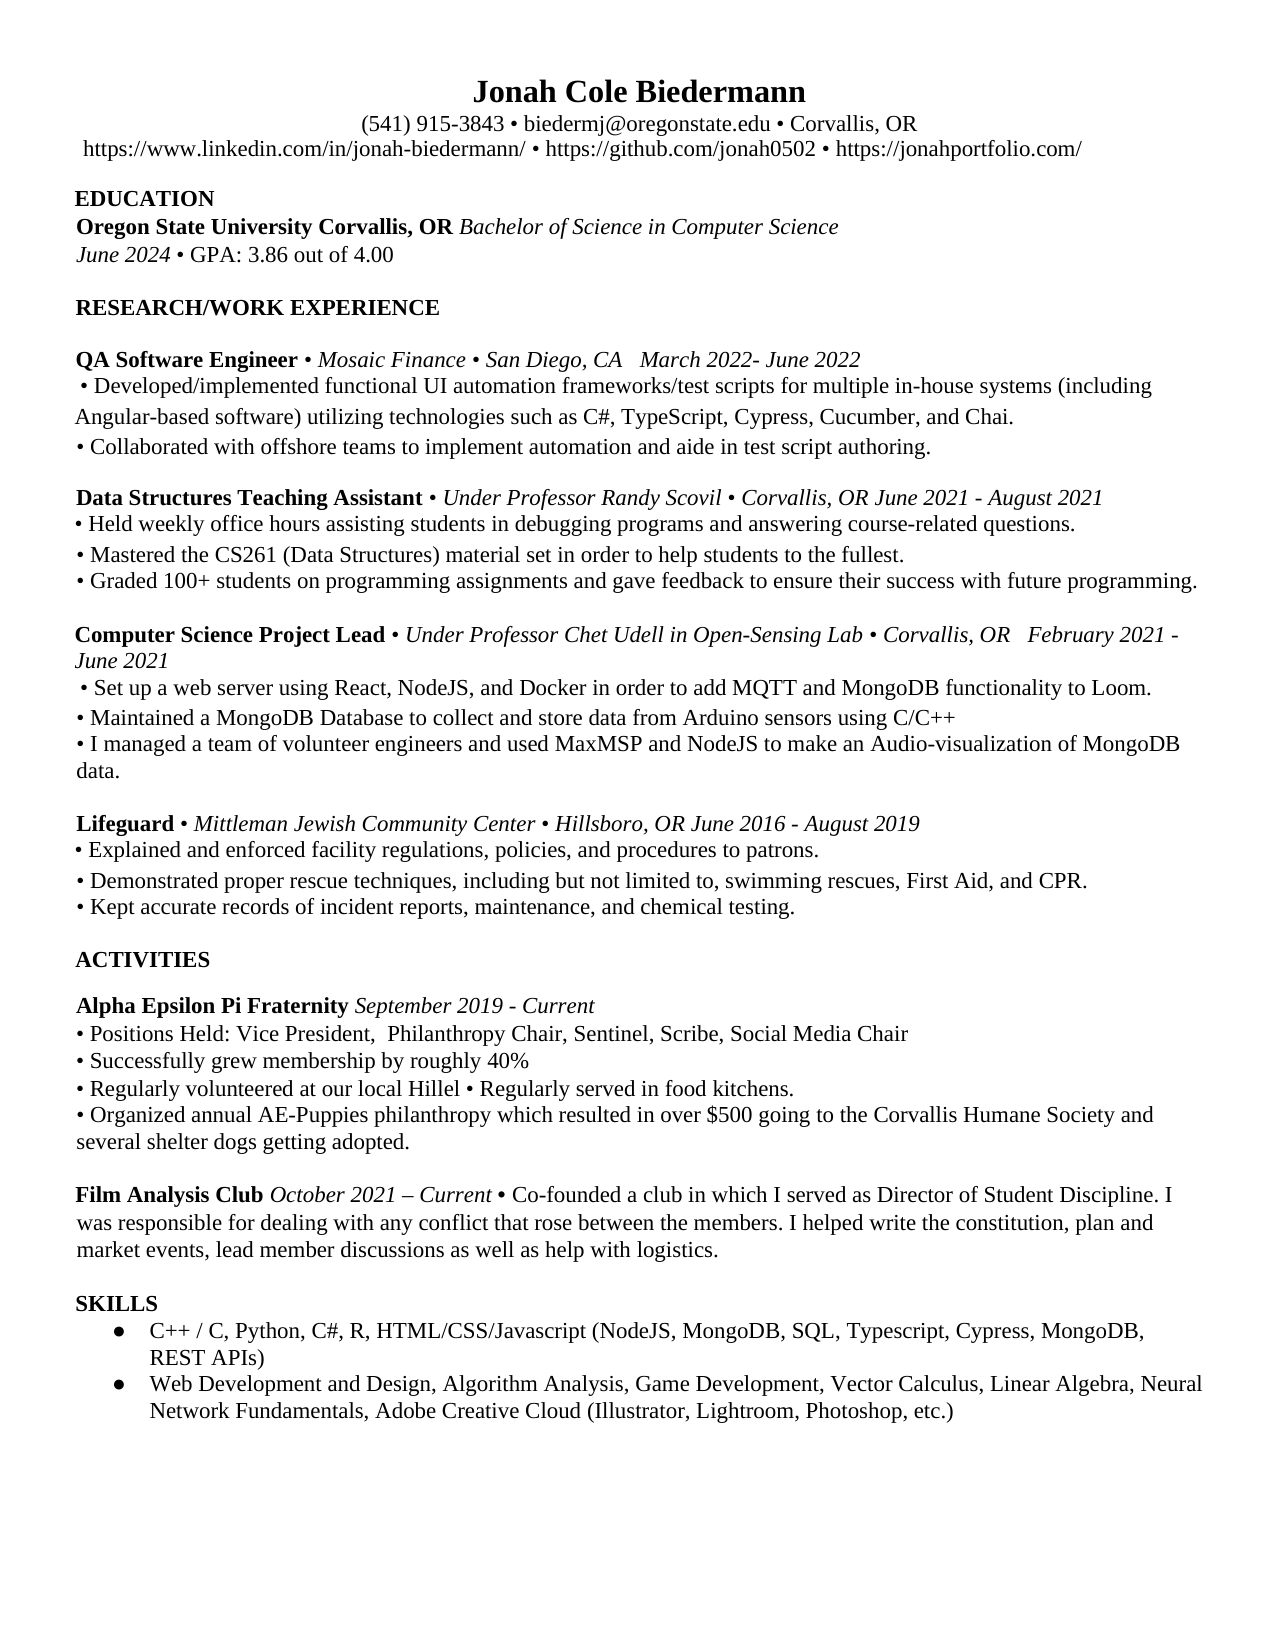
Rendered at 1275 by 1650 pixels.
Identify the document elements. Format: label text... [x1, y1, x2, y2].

text • Set up a web server using React, NodeJS, and Docker in order to add MQTT and MongoDB functionality to Loom. [74, 673, 1204, 700]
list C++ / C, Python, C#, R, HTML/CSS/Javascript (NodeJS, MongoDB, SQL, Typescript, Cypress, MongoDB, REST APIs) [112, 1318, 1204, 1370]
text Jonah Cole Biedermann [74, 73, 1204, 110]
text Computer Science Project Lead • Under Professor Chet Udell in Open-Sensing Lab • Corvallis, OR February 2021 - June 2021 [74, 621, 1197, 673]
text • Developed/implemented functional UI automation frameworks/test scripts for multiple in-house systems (including Angular-based software) utilizing technologies such as C#, TypeScript, Cypress, Cucumber, and Chai. [74, 373, 1204, 429]
text Film Analysis Club October 2021 – Current • Co-founded a club in which I served as Director of Student Discipline. I was responsible for dealing with any conflict that rose between the members. I helped write the constitution, plan and market events, lead member discussions as well as help with logistics. [75, 1181, 1196, 1262]
text • Mastered the CS261 (Data Structures) material set in order to help students to the fullest. [76, 541, 1204, 567]
text (541) 915-3843 • biedermj@oregonstate.edu • Corvallis, OR [74, 110, 1204, 136]
text RESEARCH/WORK EXPERIENCE [75, 294, 1204, 320]
text • Held weekly office hours assisting students in debugging programs and answering course-related questions. [74, 510, 1204, 537]
text • I managed a team of volunteer engineers and used MaxMSP and NodeJS to make an Audio-visualization of MongoDB data. [76, 731, 1204, 783]
text • Collaborated with offshore teams to implement automation and aide in test script authoring. [76, 433, 1204, 460]
list Web Development and Design, Algorithm Analysis, Game Development, Vector Calculus, Linear Algebra, Neural Network Fundamentals, Adobe Creative Cloud (Illustrator, Lightroom, Photoshop, etc.) [112, 1370, 1204, 1423]
text https://www.linkedin.com/in/jonah-biedermann/ • https://github.com/jonah0502 • https://jonahportfolio.com/ [75, 136, 1089, 161]
text QA Software Engineer • Mosaic Finance • San Diego, CA March 2022- June 2022 [75, 346, 1204, 373]
text • Explained and enforced facility regulations, policies, and procedures to patrons. [74, 836, 1204, 863]
text Lifeguard • Mittleman Jewish Community Center • Hillsboro, OR June 2016 - August 2019 [76, 810, 1204, 836]
text June 2024 • GPA: 3.86 out of 4.00 [74, 243, 1198, 268]
text • Successfully grew membership by roughly 40% [75, 1049, 1197, 1074]
text • Demonstrated proper rescue techniques, including but not limited to, swimming rescues, First Aid, and CPR. [76, 867, 1204, 893]
text SKILLS [75, 1290, 1196, 1317]
text • Maintained a MongoDB Database to collect and store data from Arduino sensors using C/C++ [76, 704, 1204, 731]
text • Positions Held: Vice President, Philanthropy Chair, Sentinel, Scribe, Social Media Chair [75, 1021, 1197, 1046]
text • Kept accurate records of incident reports, maintenance, and chemical testing. [76, 893, 1204, 920]
text EDUCATION [74, 186, 1089, 211]
text Data Structures Teaching Assistant • Under Professor Randy Scovil • Corvallis, OR June 2021 - August 2021 [74, 485, 1204, 510]
text • Organized annual AE-Puppies philanthropy which resulted in over $500 going to the Corvallis Humane Society and several shelter dogs getting adopted. [76, 1101, 1204, 1154]
text Alpha Epsilon Pi Fraternity September 2019 - Current [75, 994, 1197, 1019]
text ACTIVITIES [75, 946, 1204, 972]
text • Regularly volunteered at our local Hillel • Regularly served in food kitchens. [75, 1076, 1197, 1101]
text Oregon State University Corvallis, OR Bachelor of Science in Computer Science [74, 214, 1198, 239]
text • Graded 100+ students on programming assignments and gave feedback to ensure their success with future programming. [76, 568, 1204, 594]
